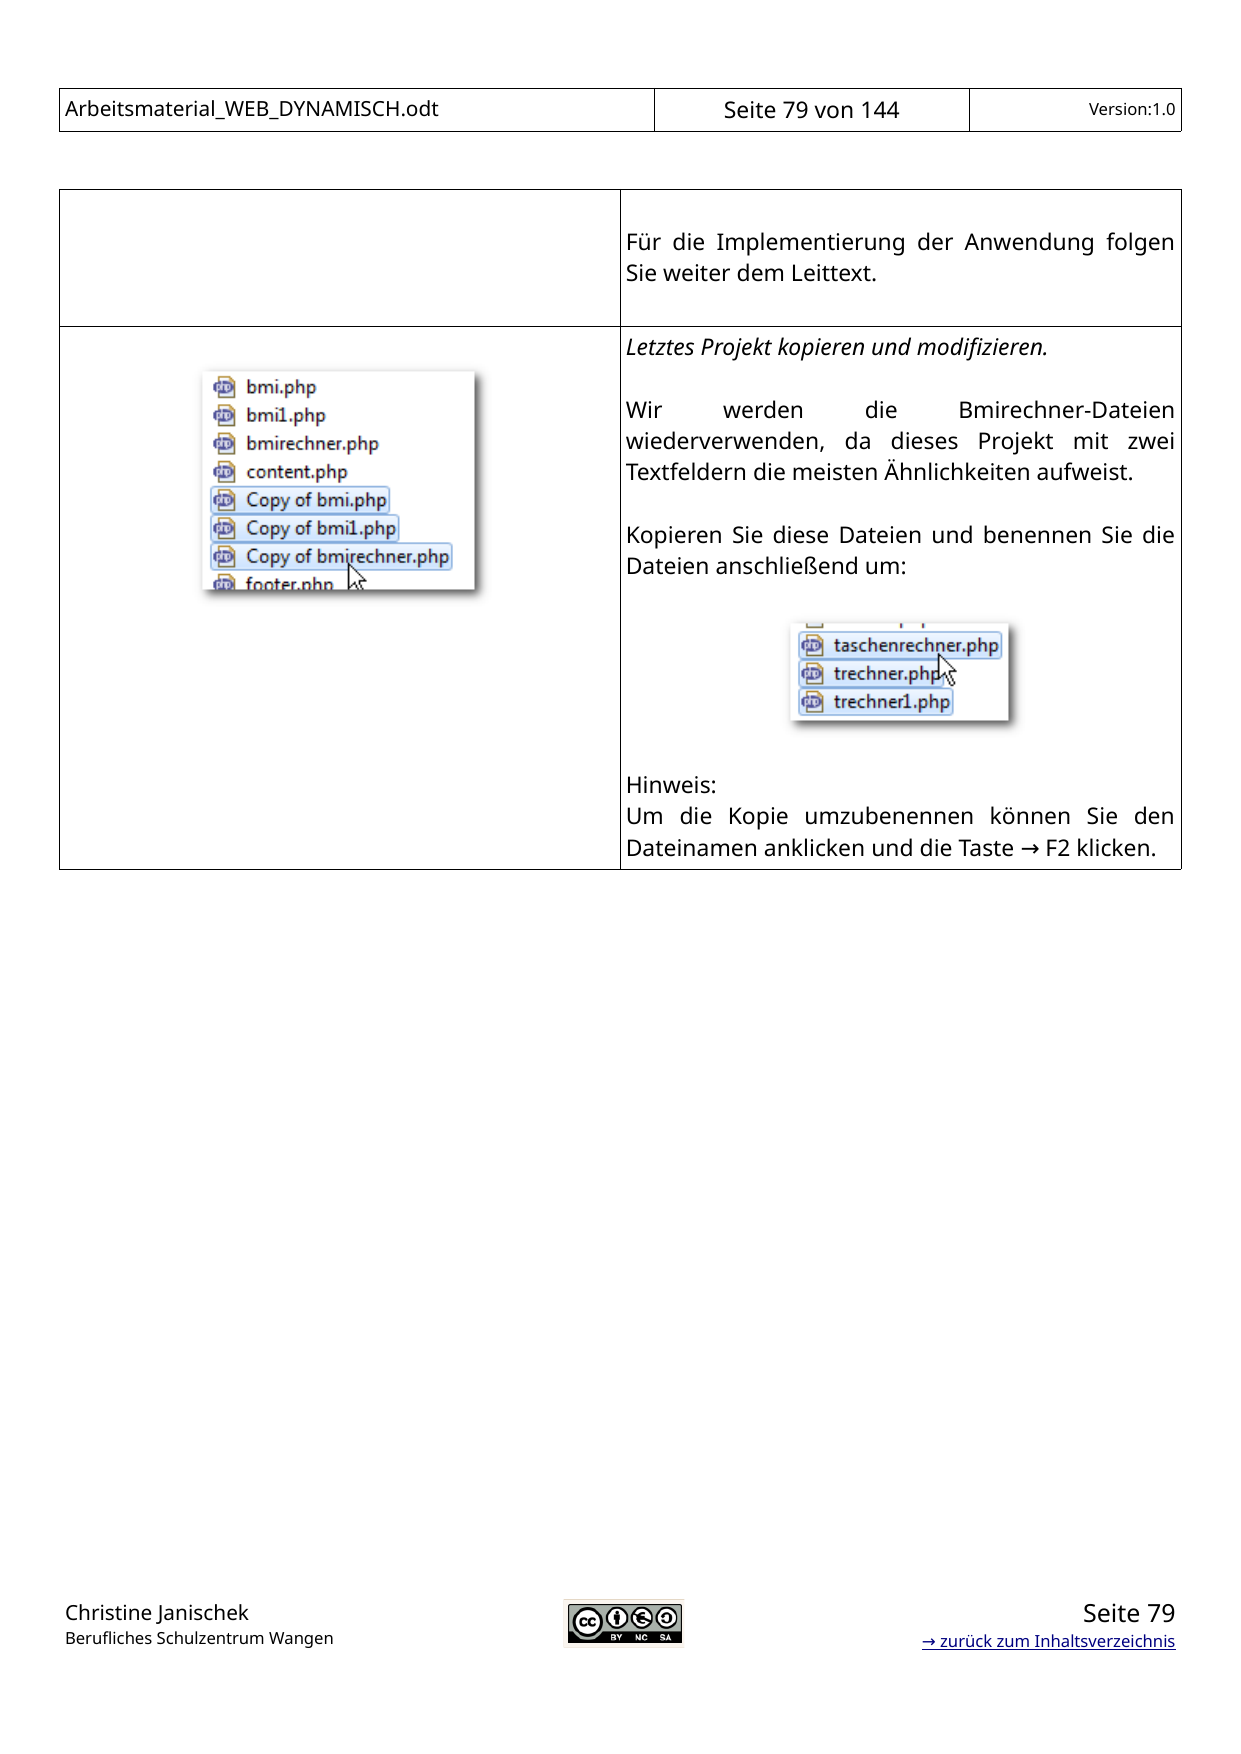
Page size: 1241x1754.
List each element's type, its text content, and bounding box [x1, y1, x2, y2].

table_cell Letztes Projekt kopieren und modifizieren. Wir werden die Bmirechner-Dateien wiederverwenden, da dieses Projekt mit zwei Textfeldern die meisten Ähnlichkeiten aufweist. Kopieren Sie diese Dateien und benennen Sie die Dateien anschließend um: Hinweis: Um die Kopie umzubenennen können Sie den Dateinamen anklicken und die Taste → F2 klicken. [621, 327, 1181, 868]
table_cell Für die Implementierung der Anwendung folgen Sie weiter dem Leittext. [621, 190, 1181, 326]
table_cell [60, 327, 620, 868]
picture [187, 356, 492, 607]
table_cell [60, 190, 620, 326]
picture [563, 1598, 685, 1648]
picture [775, 608, 1026, 738]
